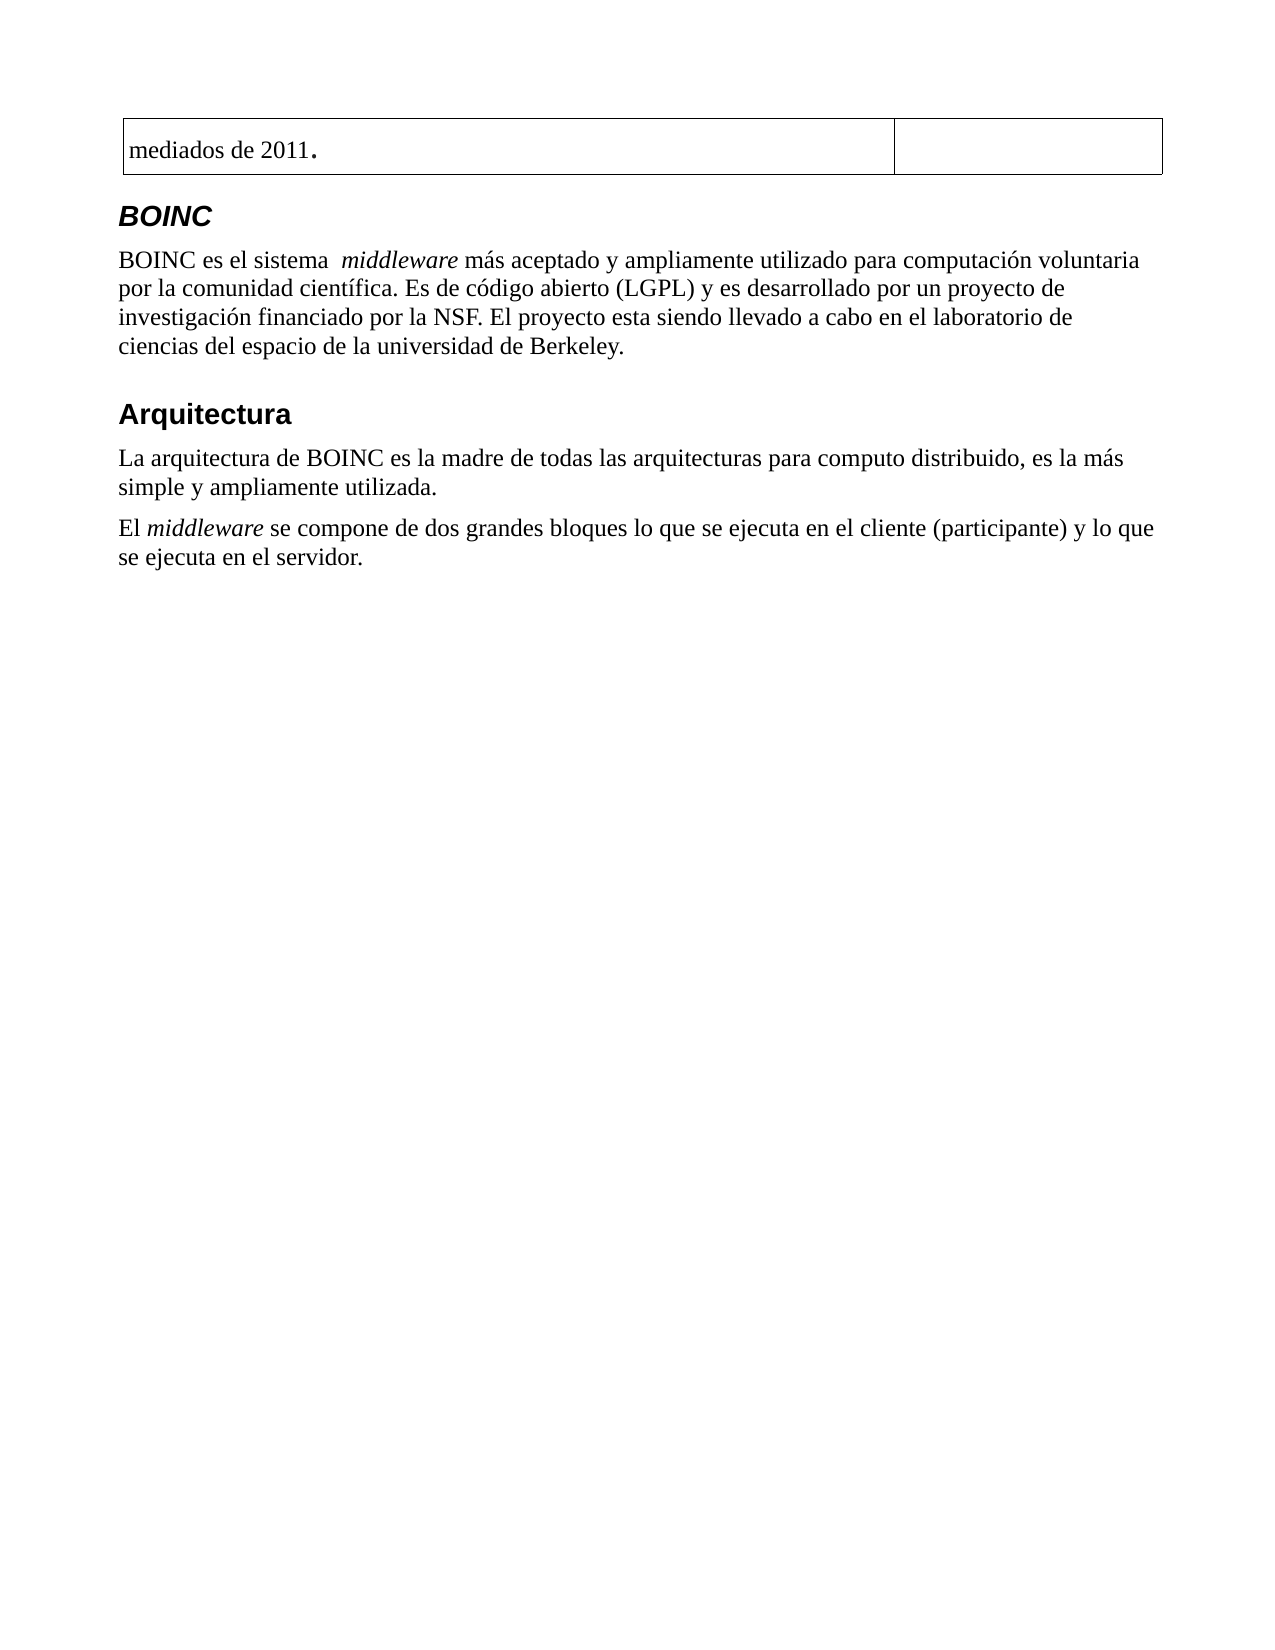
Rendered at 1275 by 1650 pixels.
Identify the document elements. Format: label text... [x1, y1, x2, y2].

text BOINC es el sistema middleware más aceptado y ampliamente utilizado para computación voluntaria por la comunidad científica. Es de código abierto (LGPL) y es desarrollado por un proyecto de investigación financiado por la NSF. El proyecto esta siendo llevado a cabo en el laboratorio de ciencias del espacio de la universidad de Berkeley. [118, 245, 1157, 360]
text El middleware se compone de dos grandes bloques lo que se ejecuta en el cliente (participante) y lo que se ejecuta en el servidor. [118, 513, 1157, 571]
text La arquitectura de BOINC es la madre de todas las arquitecturas para computo distribuido, es la más simple y ampliamente utilizada. [118, 443, 1157, 501]
table_cell mediados de 2011. [124, 119, 894, 173]
table_cell [895, 119, 1162, 173]
subtitle BOINC [118, 199, 1157, 232]
subtitle Arquitectura [118, 397, 1157, 431]
